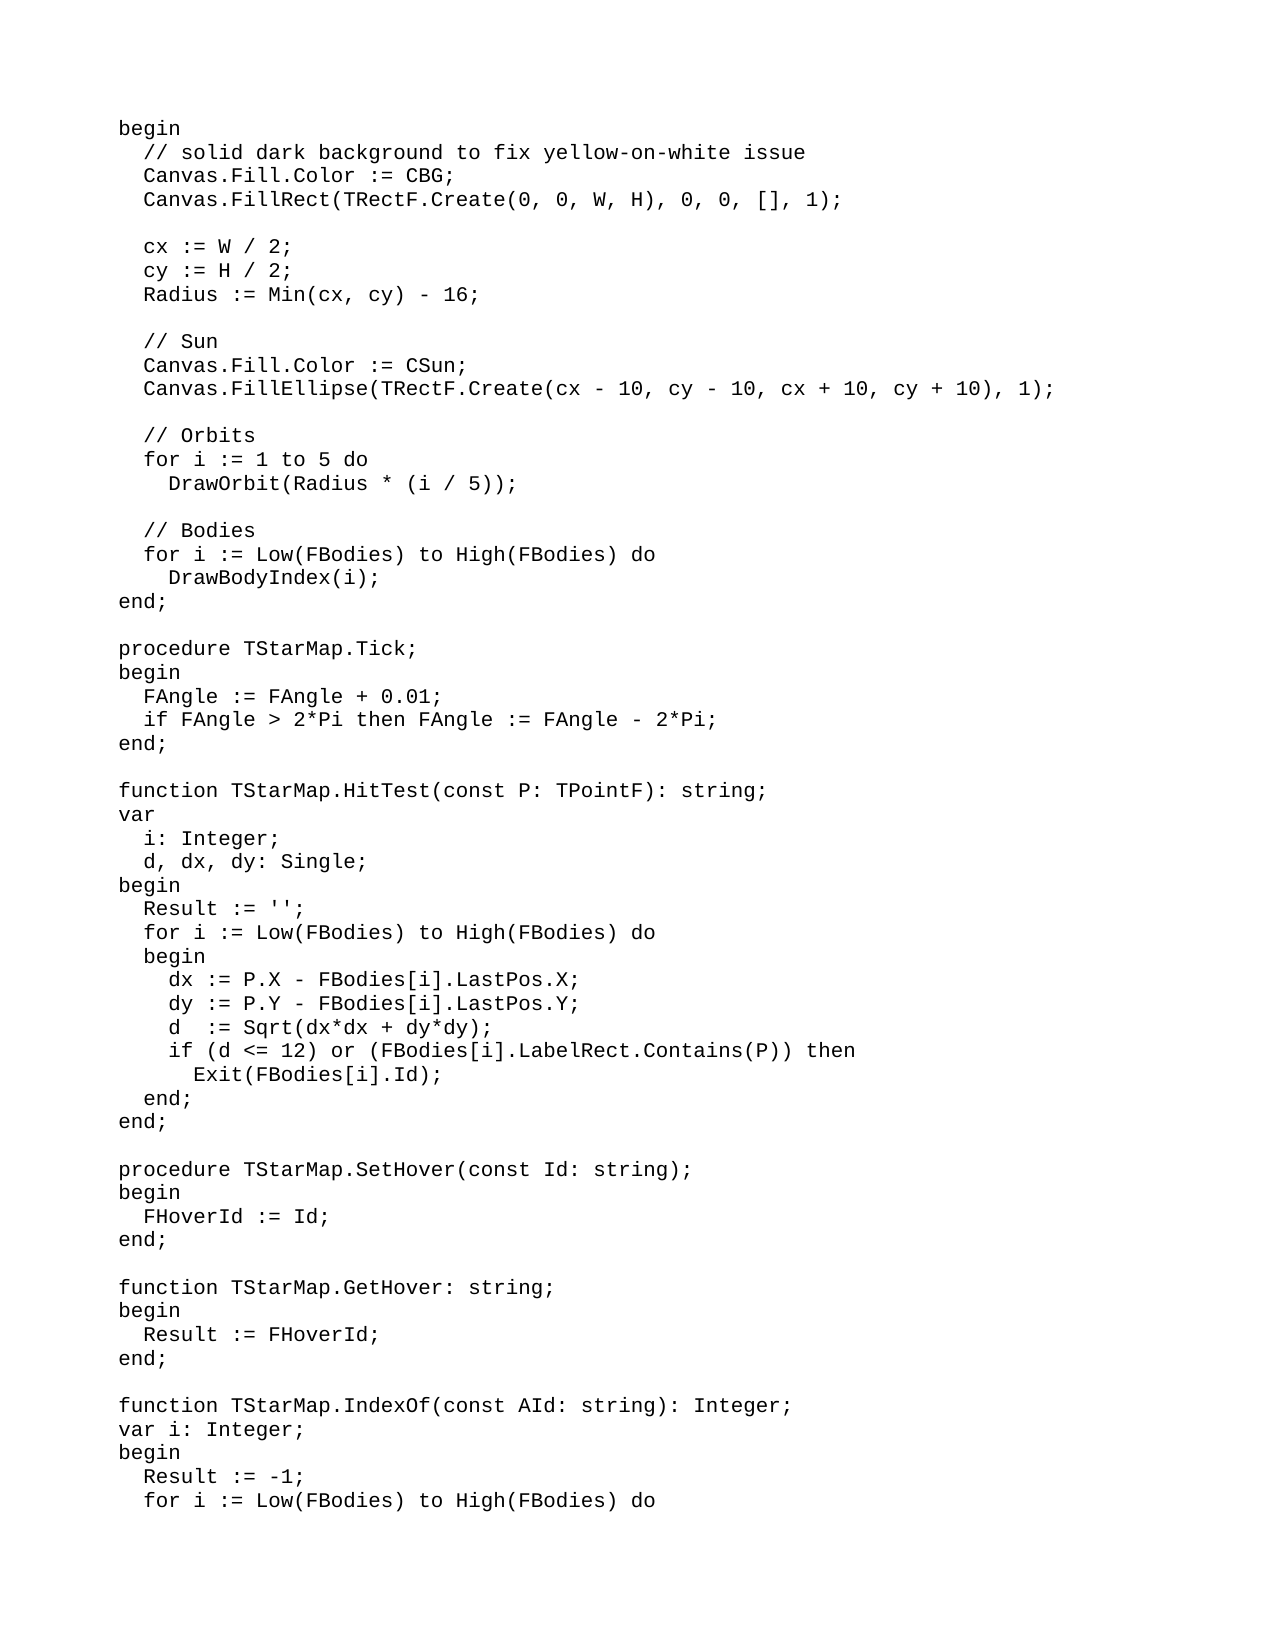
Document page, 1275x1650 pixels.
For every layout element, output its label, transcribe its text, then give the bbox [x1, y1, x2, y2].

text Canvas.Fill.Color := CSun; [118, 354, 1157, 378]
text var i: Integer; [118, 1419, 1157, 1442]
text d, dx, dy: Single; [118, 851, 1157, 875]
text // Orbits [118, 426, 1157, 449]
text function TStarMap.GetHover: string; [118, 1277, 1157, 1300]
text if FAngle > 2*Pi then FAngle := FAngle - 2*Pi; [118, 709, 1157, 733]
text d := Sqrt(dx*dx + dy*dy); [118, 1017, 1157, 1040]
text dy := P.Y - FBodies[i].LastPos.Y; [118, 993, 1157, 1017]
text Canvas.FillRect(TRectF.Create(0, 0, W, H), 0, 0, [], 1); [118, 189, 1157, 213]
text // solid dark background to fix yellow-on-white issue [118, 142, 1157, 165]
text cx := W / 2; [118, 236, 1157, 260]
text procedure TStarMap.Tick; [118, 638, 1157, 662]
text begin [118, 946, 1157, 969]
text // Bodies [118, 520, 1157, 544]
text if (d <= 12) or (FBodies[i].LabelRect.Contains(P)) then [118, 1040, 1157, 1064]
text for i := Low(FBodies) to High(FBodies) do [118, 1489, 1157, 1513]
text for i := Low(FBodies) to High(FBodies) do [118, 922, 1157, 946]
text begin [118, 1182, 1157, 1206]
text begin [118, 875, 1157, 898]
text Canvas.FillEllipse(TRectF.Create(cx - 10, cy - 10, cx + 10, cy + 10), 1); [118, 378, 1157, 402]
text end; [118, 591, 1157, 615]
text Result := ''; [118, 898, 1157, 922]
text Radius := Min(cx, cy) - 16; [118, 284, 1157, 307]
text dx := P.X - FBodies[i].LastPos.X; [118, 969, 1157, 993]
text begin [118, 1300, 1157, 1324]
text procedure TStarMap.SetHover(const Id: string); [118, 1158, 1157, 1182]
text Result := -1; [118, 1466, 1157, 1489]
text begin [118, 118, 1157, 142]
text Exit(FBodies[i].Id); [118, 1064, 1157, 1088]
text DrawBodyIndex(i); [118, 567, 1157, 591]
text FHoverId := Id; [118, 1206, 1157, 1229]
text function TStarMap.HitTest(const P: TPointF): string; [118, 780, 1157, 804]
text end; [118, 1088, 1157, 1111]
text end; [118, 1111, 1157, 1135]
text end; [118, 1348, 1157, 1371]
text cy := H / 2; [118, 260, 1157, 284]
text begin [118, 662, 1157, 686]
text for i := Low(FBodies) to High(FBodies) do [118, 544, 1157, 567]
text i: Integer; [118, 827, 1157, 851]
text function TStarMap.IndexOf(const AId: string): Integer; [118, 1395, 1157, 1419]
text end; [118, 1229, 1157, 1253]
text Canvas.Fill.Color := CBG; [118, 165, 1157, 189]
text DrawOrbit(Radius * (i / 5)); [118, 473, 1157, 496]
text Result := FHoverId; [118, 1324, 1157, 1348]
text var [118, 804, 1157, 827]
text FAngle := FAngle + 0.01; [118, 686, 1157, 709]
text begin [118, 1442, 1157, 1466]
text for i := 1 to 5 do [118, 449, 1157, 473]
text // Sun [118, 331, 1157, 354]
text end; [118, 733, 1157, 757]
